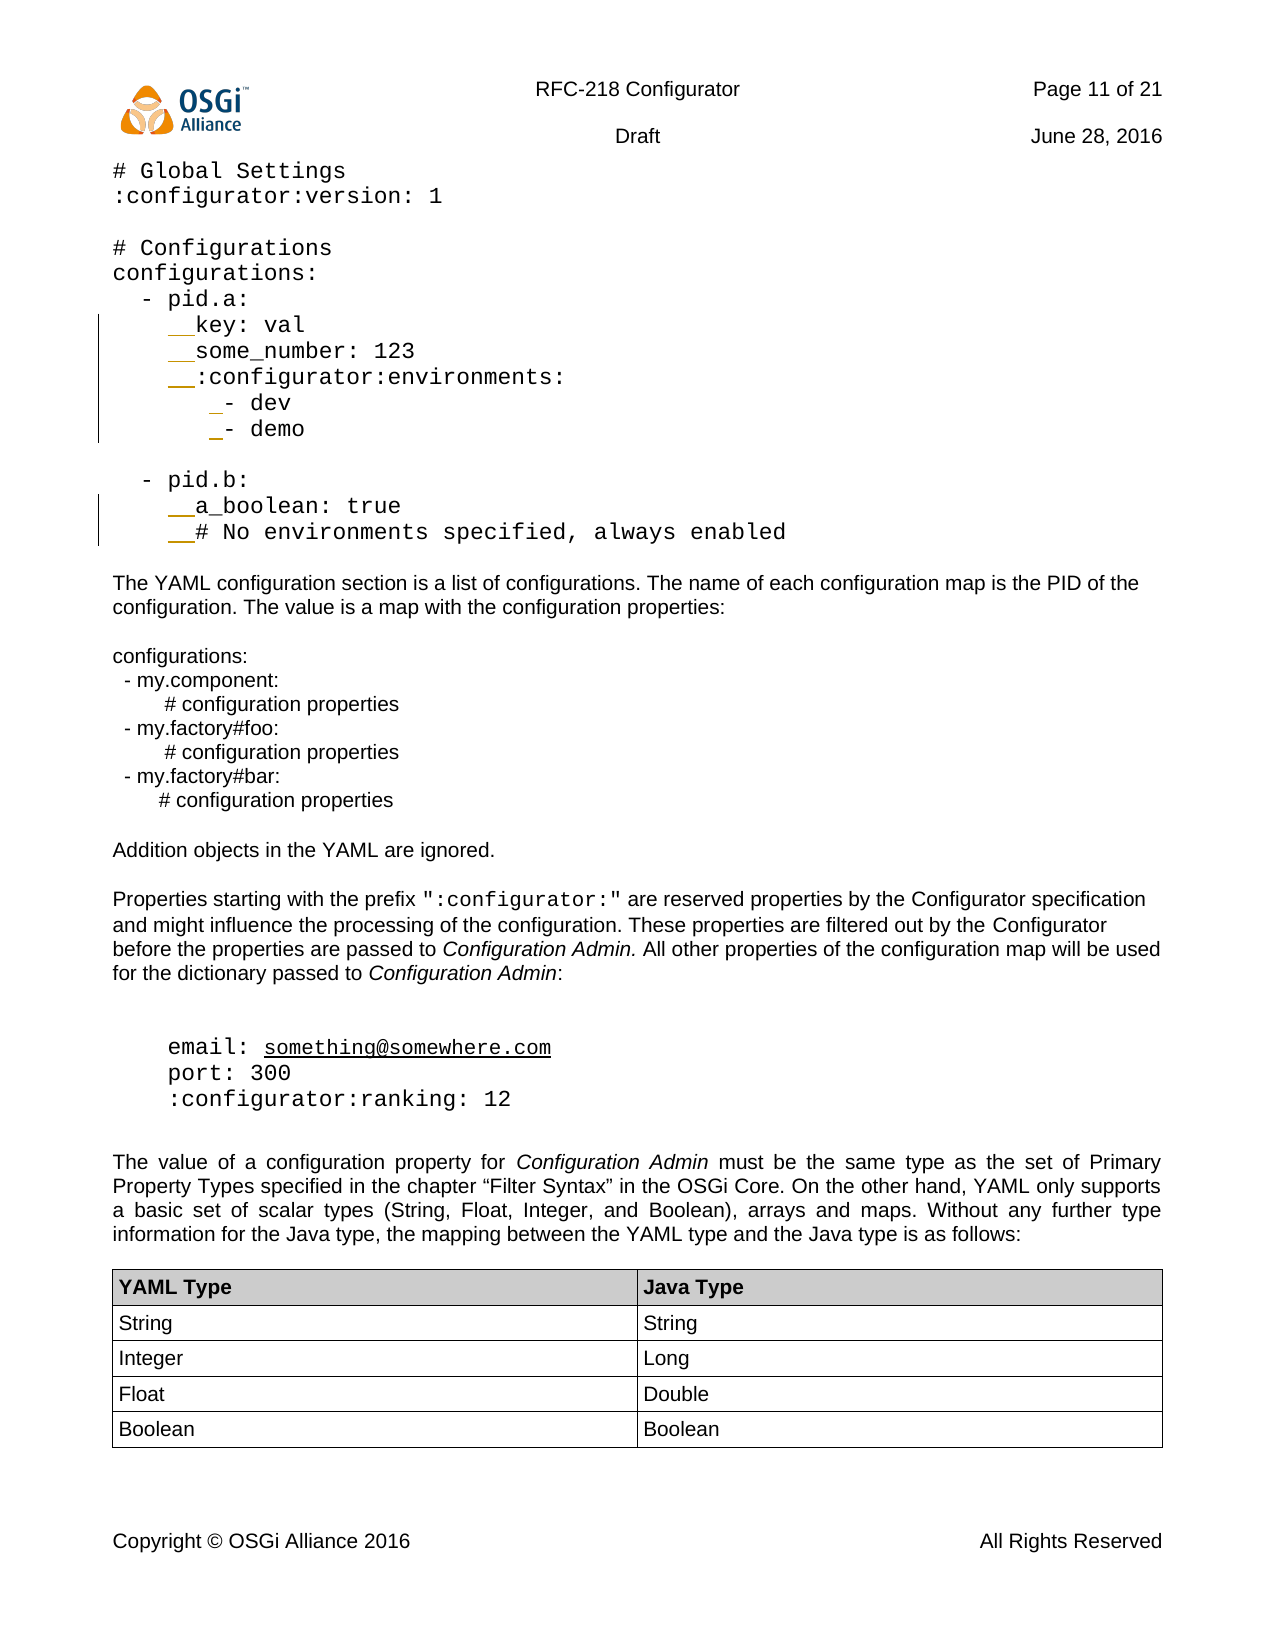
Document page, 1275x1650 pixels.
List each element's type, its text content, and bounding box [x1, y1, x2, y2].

text configurations: - my.component: # configuration properties - my.factory#foo: # configuration properties - my.factory#bar: # configuration properties Addition objects in the YAML are ignored. [112, 644, 1162, 862]
table_cell Double [638, 1377, 1162, 1411]
table_header Java Type [638, 1270, 1162, 1305]
table_cell Long [638, 1341, 1162, 1376]
text - pid.b: a_boolean: true # No environments specified, always enabled [112, 468, 1162, 546]
table_cell String [113, 1306, 637, 1340]
text Properties starting with the prefix ":configurator:" are reserved properties by the Configurator specification and might influence the processing of the configuration. These properties are filtered out by the Configurator before the properties are passed to Configuration Admin. All other properties of the configuration map will be used for the dictionary passed to Configuration Admin: [112, 887, 1162, 984]
table_cell Float [113, 1377, 637, 1411]
text # Configurations configurations: - pid.a: key: val some_number: 123 :configurator:environments: - dev - demo [112, 236, 1162, 443]
text The value of a configuration property for Configuration Admin must be the same type as the set of Primary Property Types specified in the chapter “Filter Syntax” in the OSGi Core. On the other hand, YAML only supports a basic set of scalar types (String, Float, Integer, and Boolean), arrays and maps. Without any further type information for the Java type, the mapping between the YAML type and the Java type is as follows: [112, 1149, 1162, 1245]
text email: something@somewhere.com port: 300 :configurator:ranking: 12 [112, 1009, 1162, 1137]
table_cell Boolean [638, 1412, 1162, 1447]
table_cell Integer [113, 1341, 637, 1376]
table_header YAML Type [113, 1270, 637, 1305]
text The YAML configuration section is a list of configurations. The name of each configuration map is the PID of the configuration. The value is a map with the configuration properties: [112, 571, 1162, 619]
picture [113, 78, 257, 142]
table_cell String [638, 1306, 1162, 1340]
table_cell Boolean [113, 1412, 637, 1447]
text # Global Settings :configurator:version: 1 [112, 159, 1162, 211]
